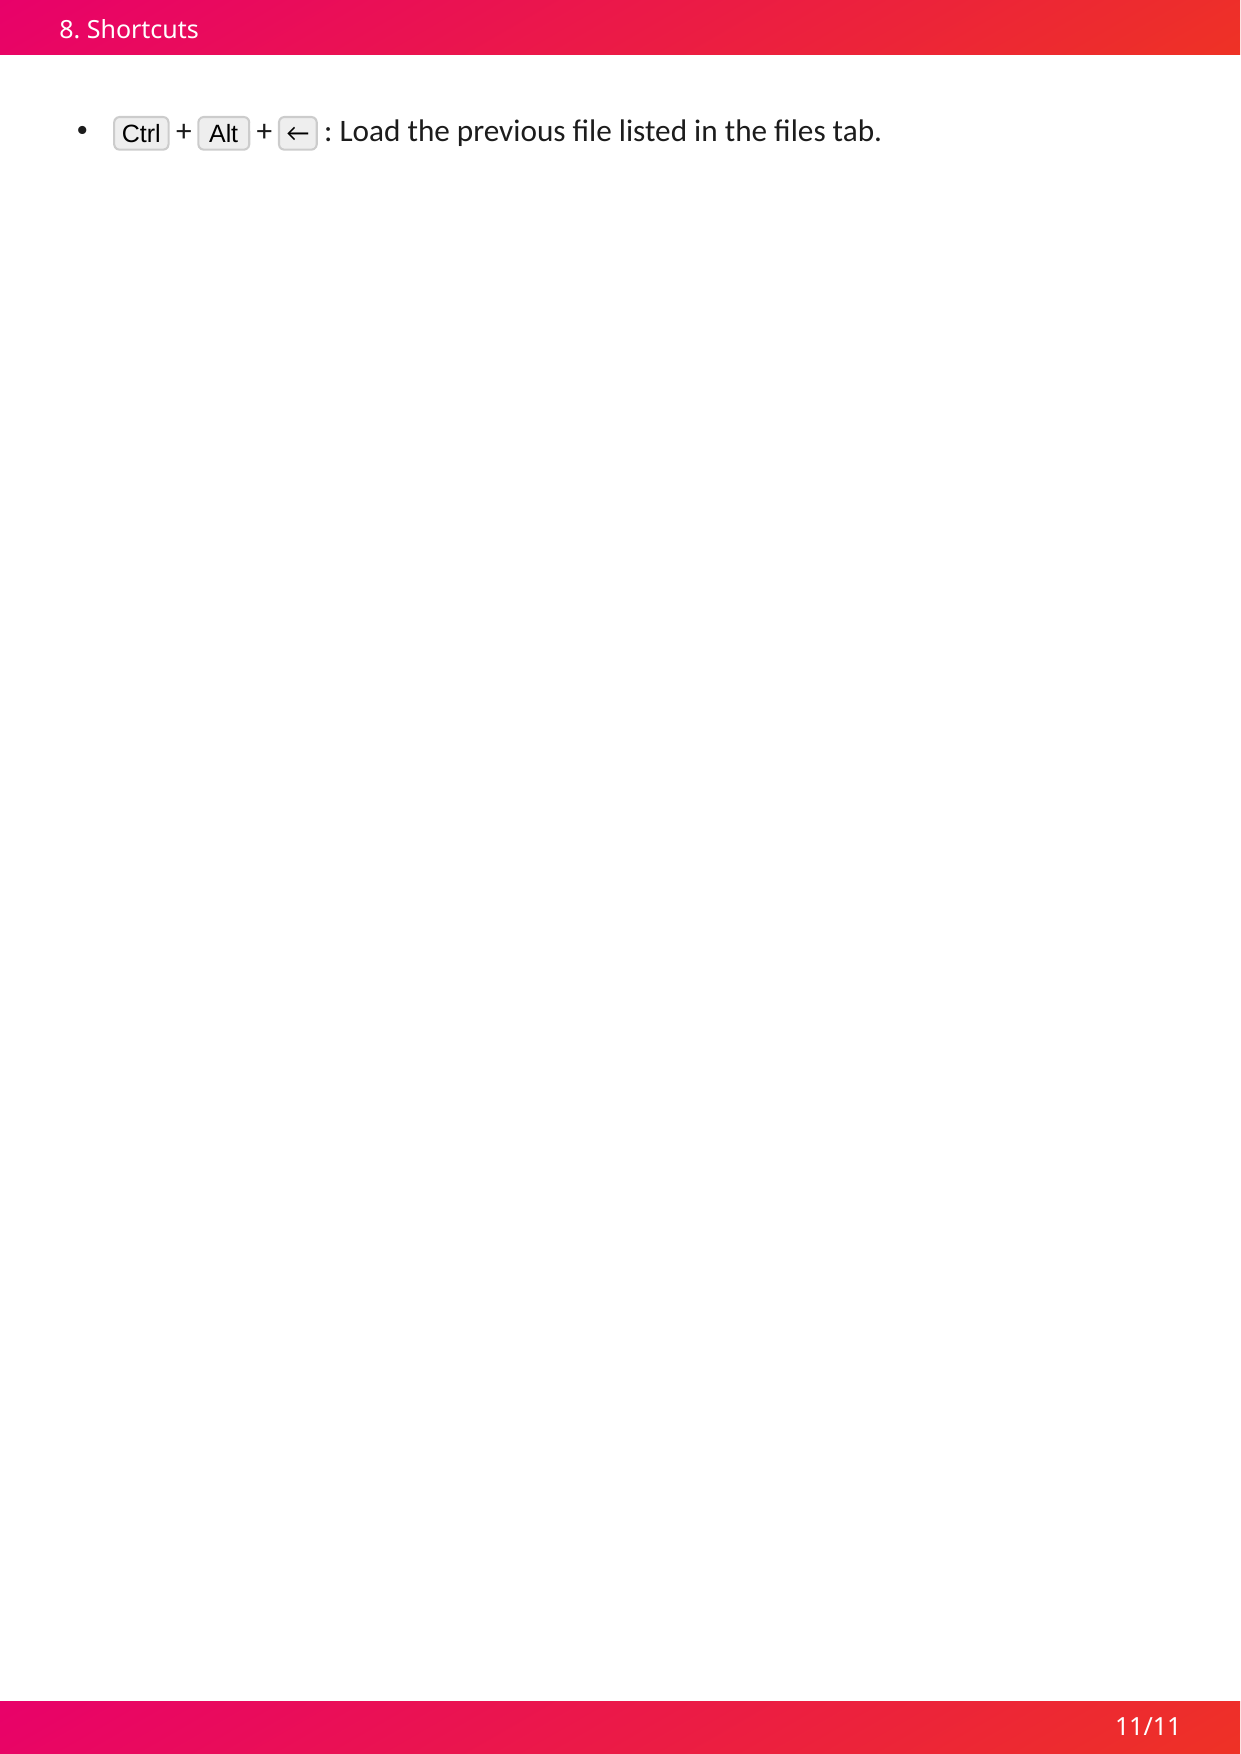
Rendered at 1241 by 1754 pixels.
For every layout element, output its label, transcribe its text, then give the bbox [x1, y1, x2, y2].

list + + : Load the previous file listed in the files tab. [77, 111, 1181, 150]
